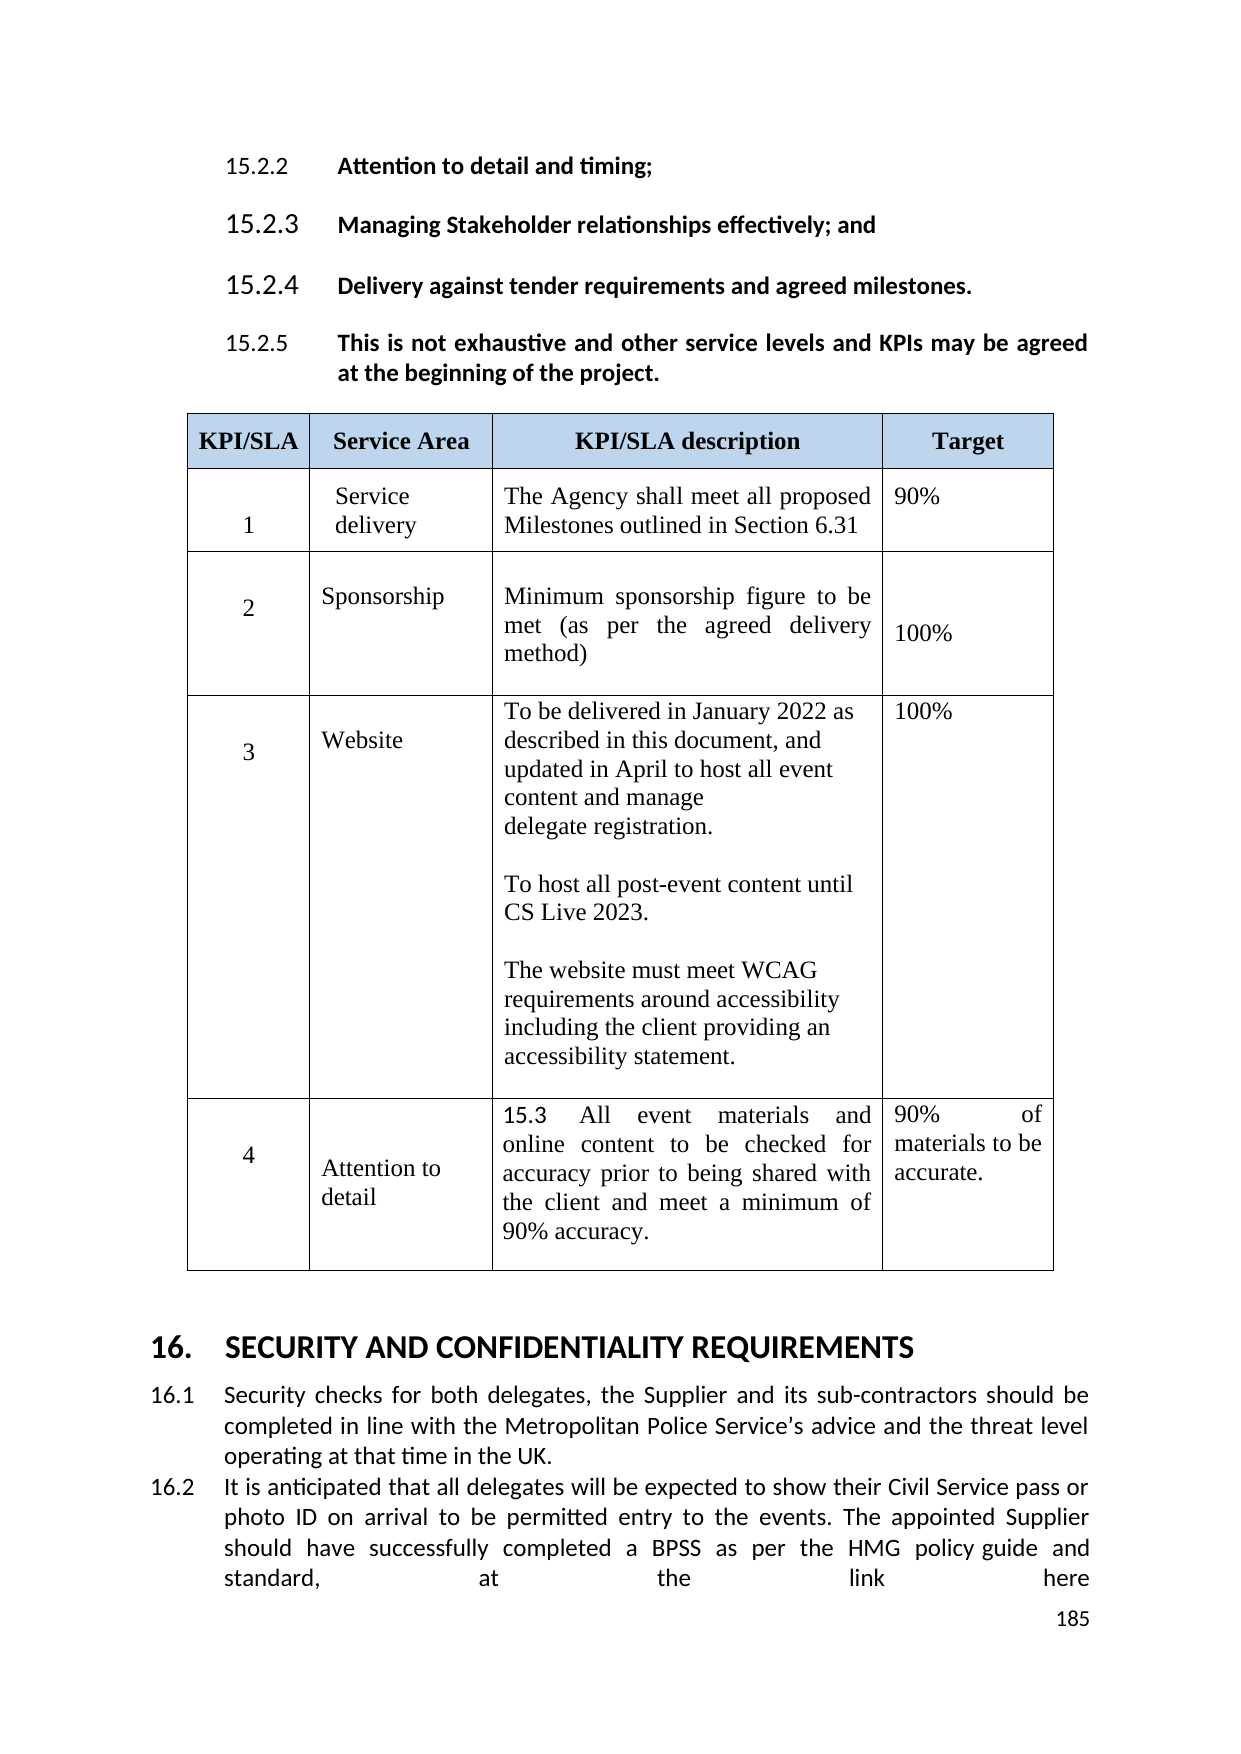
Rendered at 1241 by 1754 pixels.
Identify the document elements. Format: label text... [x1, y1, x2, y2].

table_cell Website [310, 696, 492, 1098]
table_header KPI/SLA [188, 414, 309, 468]
subtitle SECURITY AND CONFIDENTIALITY REQUIREMENTS [150, 1326, 1090, 1367]
subtitle Delivery against tender requirements and agreed milestones. [225, 266, 1090, 302]
table_cell Minimum sponsorship figure to be met (as per the agreed delivery method) [493, 552, 882, 695]
table_cell 100% [883, 552, 1053, 695]
subtitle It is anticipated that all delegates will be expected to show their Civil Service pass or photo ID on arrival to be permitted entry to the events. The appointed Supplier should have successfully completed a BPSS as per the HMG policy guide and standard, at the link here [150, 1471, 1090, 1593]
table_cell All event materials and online content to be checked for accuracy prior to being shared with the client and meet a minimum of 90% accuracy. [493, 1099, 882, 1269]
subtitle Attention to detail and timing; [225, 150, 1090, 181]
table_cell Service delivery [310, 469, 492, 551]
table_cell 100% [883, 696, 1053, 1098]
table_cell To be delivered in January 2022 as described in this document, and updated in April to host all event content and manage delegate registration. To host all post-event content until CS Live 2023. The website must meet WCAG requirements around accessibility including the client providing an accessibility statement. [493, 696, 882, 1098]
table_cell 2 [188, 552, 309, 695]
table_cell 90% [883, 469, 1053, 551]
table_cell Attention to detail [310, 1099, 492, 1269]
subtitle This is not exhaustive and other service levels and KPIs may be agreed at the beginning of the project. [225, 327, 1090, 388]
table_cell 1 [188, 469, 309, 551]
table_header KPI/SLA description [493, 414, 882, 468]
table_header Service Area [310, 414, 492, 468]
table_cell 3 [188, 696, 309, 1098]
table_cell 4 [188, 1099, 309, 1269]
table_header Target [883, 414, 1053, 468]
subtitle Security checks for both delegates, the Supplier and its sub-contractors should be completed in line with the Metropolitan Police Service’s advice and the threat level operating at that time in the UK. [150, 1379, 1090, 1471]
table_cell 90% of materials to be accurate. [883, 1099, 1053, 1269]
table_cell The Agency shall meet all proposed Milestones outlined in Section 6.31 [493, 469, 882, 551]
table_cell Sponsorship [310, 552, 492, 695]
subtitle Managing Stakeholder relationships effectively; and [225, 206, 1090, 241]
